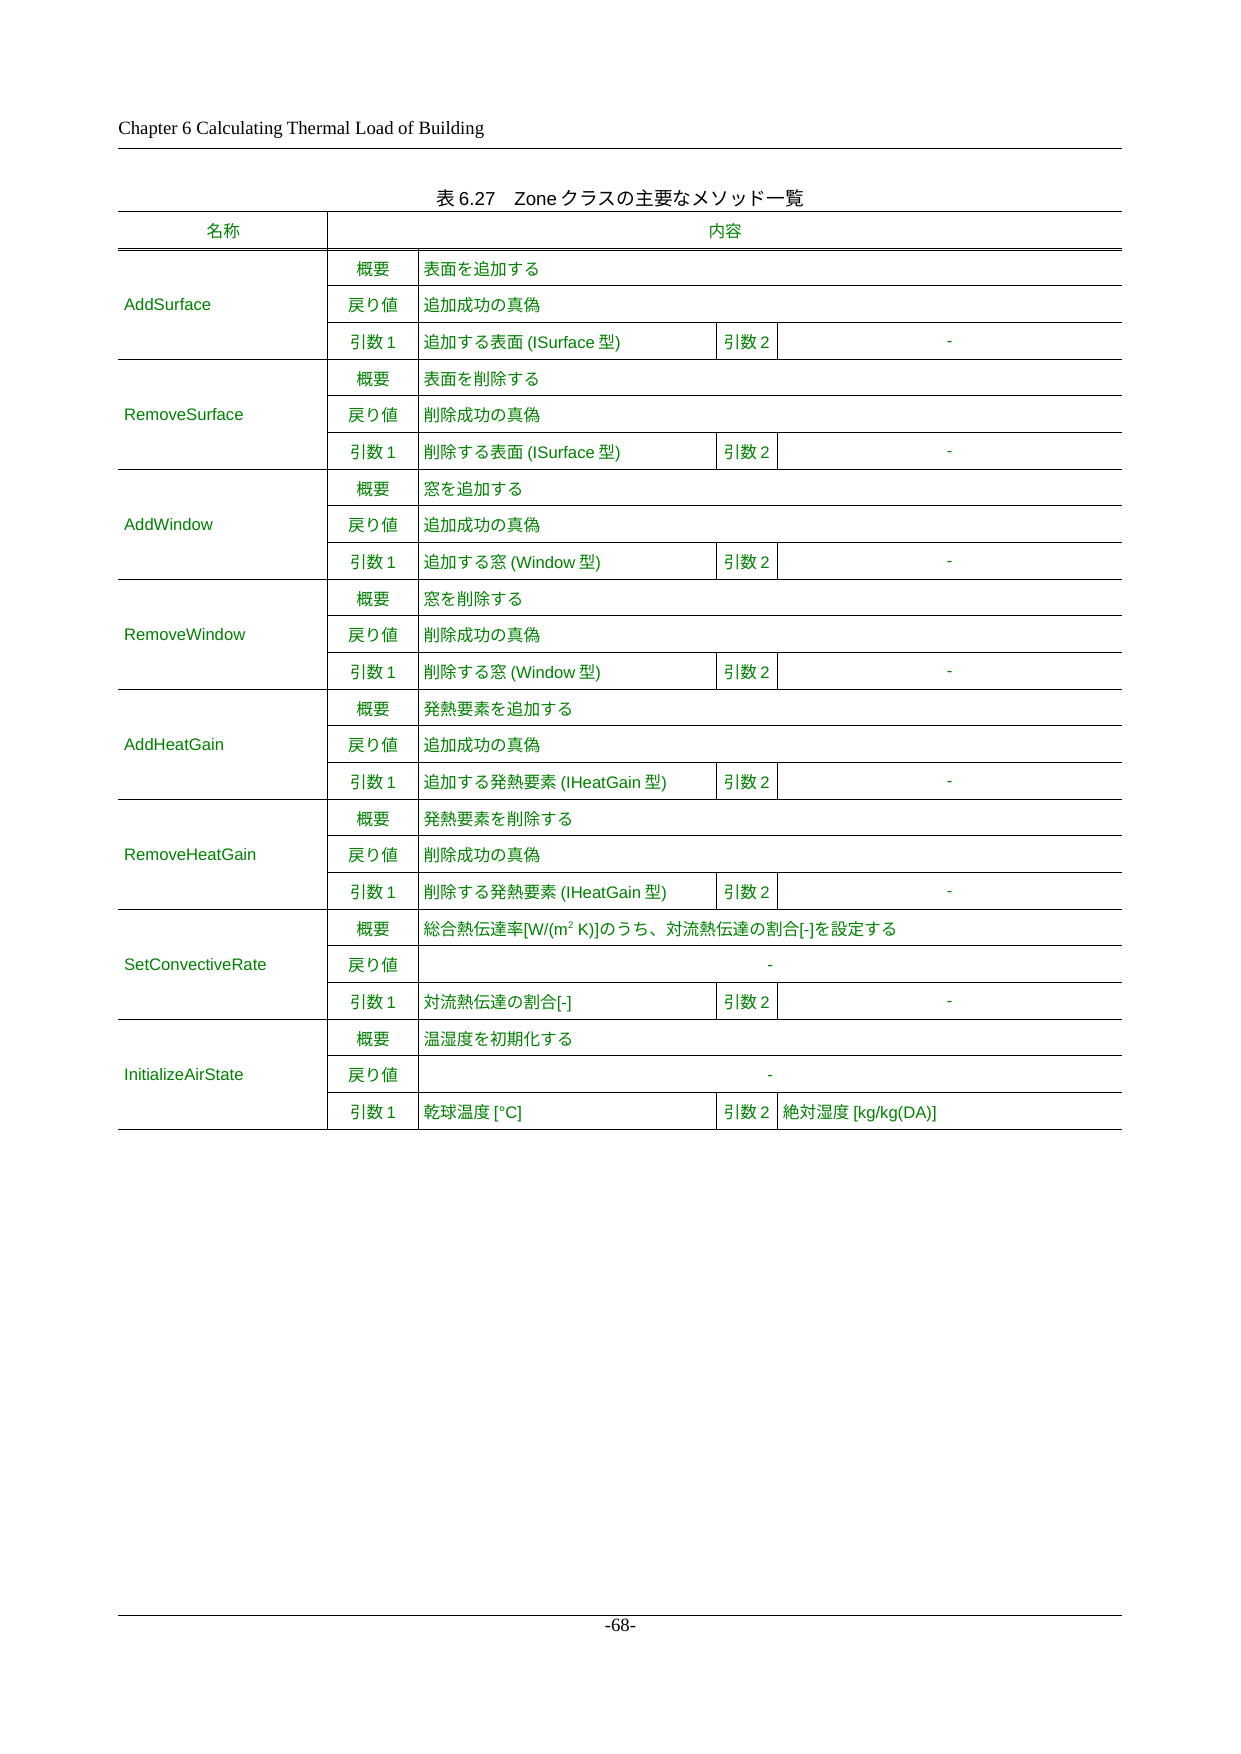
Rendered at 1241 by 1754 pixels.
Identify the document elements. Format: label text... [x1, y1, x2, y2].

table_cell 削除成功の真偽 [419, 836, 1122, 872]
table_cell - [419, 1056, 1122, 1092]
table_cell 戻り値 [328, 396, 418, 432]
table_cell 概要 [328, 1020, 418, 1055]
table_cell 追加する発熱要素 (IHeatGain型) [419, 763, 716, 799]
table_cell 引数1 [328, 1093, 418, 1129]
table_cell 対流熱伝達の割合[-] [419, 983, 716, 1019]
table_cell 引数1 [328, 873, 418, 909]
table_cell 総合熱伝達率[W/(m2 K)]のうち、対流熱伝達の割合[-]を設定する [419, 910, 1122, 945]
table_cell 引数2 [717, 653, 777, 689]
table_cell 引数2 [717, 543, 777, 579]
table_cell - [778, 653, 1122, 689]
table_cell - [778, 323, 1122, 359]
table_cell 発熱要素を追加する [419, 690, 1122, 725]
table_cell 追加成功の真偽 [419, 506, 1122, 542]
table_cell - [778, 543, 1122, 579]
table_cell 戻り値 [328, 946, 418, 982]
table_cell 概要 [328, 360, 418, 395]
table_cell - [778, 433, 1122, 469]
table_cell 窓を削除する [419, 580, 1122, 615]
table_cell 乾球温度 [°C] [419, 1093, 716, 1129]
table_cell RemoveSurface [118, 360, 327, 469]
table_cell 削除する発熱要素 (IHeatGain型) [419, 873, 716, 909]
table_cell 表面を削除する [419, 360, 1122, 395]
table_cell 窓を追加する [419, 470, 1122, 505]
table_cell 概要 [328, 251, 418, 285]
table_cell - [778, 983, 1122, 1019]
table_cell 引数2 [717, 433, 777, 469]
table_cell 概要 [328, 690, 418, 725]
table_cell 絶対湿度 [kg/kg(DA)] [778, 1093, 1122, 1129]
table_cell 温湿度を初期化する [419, 1020, 1122, 1055]
text 表6.27 Zoneクラスの主要なメソッド一覧 [118, 184, 1122, 211]
table_cell 表面を追加する [419, 251, 1122, 285]
table_cell 引数1 [328, 543, 418, 579]
table_cell 引数1 [328, 653, 418, 689]
table_cell 戻り値 [328, 286, 418, 322]
table_cell 削除成功の真偽 [419, 616, 1122, 652]
table_cell 戻り値 [328, 616, 418, 652]
table_cell - [419, 946, 1122, 982]
table_cell AddSurface [118, 251, 327, 359]
table_cell 引数2 [717, 873, 777, 909]
table_cell 引数2 [717, 763, 777, 799]
table_cell 概要 [328, 580, 418, 615]
table_cell 引数2 [717, 983, 777, 1019]
table_cell 概要 [328, 910, 418, 945]
table_cell - [778, 763, 1122, 799]
table_cell 引数2 [717, 1093, 777, 1129]
table_header 名称 [118, 212, 327, 247]
table_cell 発熱要素を削除する [419, 800, 1122, 835]
table_cell 戻り値 [328, 726, 418, 762]
table_cell InitializeAirState [118, 1020, 327, 1129]
table_cell 戻り値 [328, 506, 418, 542]
table_cell 引数2 [717, 323, 777, 359]
table_cell SetConvectiveRate [118, 910, 327, 1019]
table_cell - [778, 873, 1122, 909]
table_cell 削除成功の真偽 [419, 396, 1122, 432]
table_cell 削除する表面 (ISurface型) [419, 433, 716, 469]
table_cell 追加成功の真偽 [419, 726, 1122, 762]
table_cell 引数1 [328, 433, 418, 469]
table_cell 削除する窓 (Window型) [419, 653, 716, 689]
table_cell 引数1 [328, 323, 418, 359]
table_cell RemoveHeatGain [118, 800, 327, 909]
table_cell 戻り値 [328, 836, 418, 872]
table_cell 概要 [328, 800, 418, 835]
table_cell 追加する窓 (Window型) [419, 543, 716, 579]
table_cell 追加する表面 (ISurface型) [419, 323, 716, 359]
table_cell 引数1 [328, 763, 418, 799]
table_cell AddHeatGain [118, 690, 327, 799]
table_cell 引数1 [328, 983, 418, 1019]
table_cell 戻り値 [328, 1056, 418, 1092]
table_header 内容 [328, 212, 1122, 247]
table_cell AddWindow [118, 470, 327, 579]
table_cell 概要 [328, 470, 418, 505]
table_cell RemoveWindow [118, 580, 327, 689]
table_cell 追加成功の真偽 [419, 286, 1122, 322]
